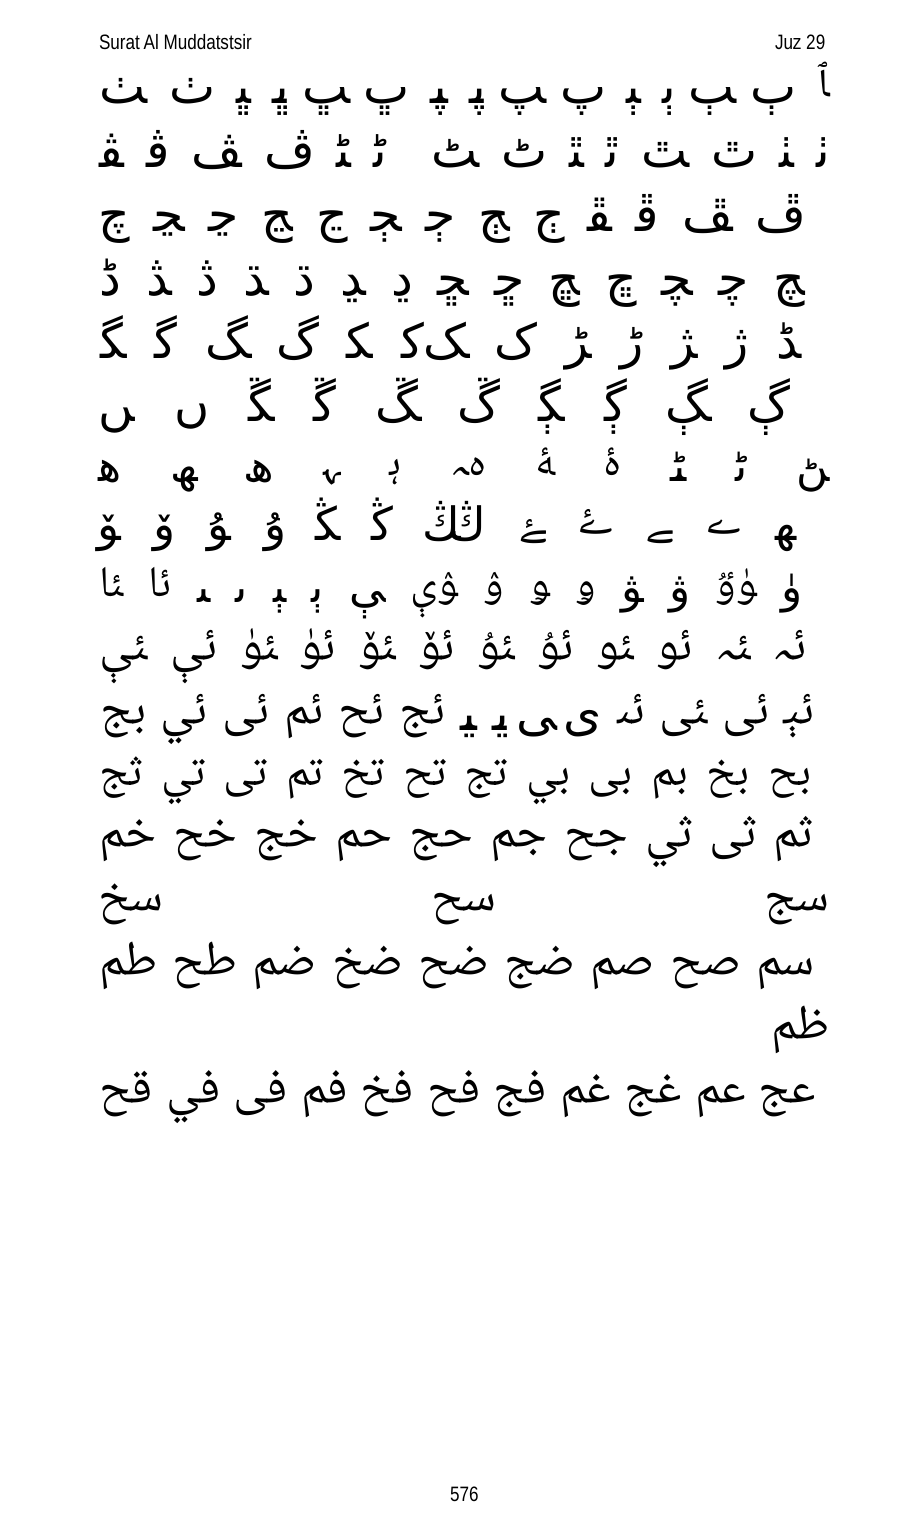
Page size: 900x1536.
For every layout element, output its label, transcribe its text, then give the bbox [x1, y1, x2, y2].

text ﭻ ﭼ ﭽ ﭾ ﭿ ﮀ ﮁ ﮂ ﮃ ﮄ ﮅ ﮆ ﮇ ﮈ [99, 252, 829, 315]
text ﯬ ﯭ ﯮ ﯯ ﯰ ﯱ ﯲ ﯳ ﯴ ﯵ ﯶ ﯷ [99, 622, 829, 686]
text ﰆ ﰇ ﰈ ﰉ ﰊ ﰋ ﰌ ﰍ ﰎ ﰏ ﰐ ﰑ [99, 750, 829, 810]
text ﭑ ﭒ ﭓ ﭔ ﭕ ﭖ ﭗ ﭘ ﭙ ﭚ ﭛ ﭜ ﭝ ﭞ ﭟ [99, 60, 829, 124]
text ﰟ ﰠ ﰡ ﰢ ﰣ ﰤ ﰥ ﰦ ﰧ ﰨ [99, 938, 829, 1065]
text ﮭ ﮮ ﮯ ﮰ ﮱ ﯓﯔ ﯕ ﯖ ﯗ ﯘ ﯙ ﯚ [99, 499, 829, 559]
text ﭮ ﭯ ﭰ ﭱ ﭲ ﭳ ﭴ ﭵ ﭶ ﭷ ﭸ ﭹ ﭺ [99, 188, 829, 252]
text ﮉ ﮊ ﮋ ﮌ ﮍ ﮎ ﮏﮐ ﮑ ﮒ ﮓ ﮔ ﮕ [99, 315, 829, 378]
text ﯸ ﯹ ﯺ ﯻ ﯼ ﯽ ﯾ ﯿ ﰀ ﰁ ﰂ ﰃ ﰄ ﰅ [99, 686, 829, 750]
text ﯛ ﯜﯝ ﯞ ﯟ ﯠ ﯡ ﯢ ﯣﯤ ﯥ ﯦ ﯧ ﯨ ﯩ ﯪ ﯫ [99, 559, 829, 622]
text ﰒ ﰓ ﰔ ﰕ ﰖ ﰗ ﰘ ﰙ ﰚ ﰛ ﰜ ﰝ ﰞ [99, 810, 829, 938]
text ﮖ ﮗ ﮘ ﮙ ﮚ ﮛ ﮜ ﮝ ﮞ ﮟ [99, 378, 829, 442]
text ﭠ ﭡ ﭢ ﭣ ﭤ ﭥ ﭦ ﭧ ﭨ ﭩ ﭪ ﭫ ﭬ ﭭ [99, 124, 829, 188]
text ﮡ ﮢ ﮣ ﮤ ﮥ ﮦﮧ ﮨ ﮩ ﮪ ﮫ ﮬ [99, 442, 829, 499]
text ﰩ ﰪ ﰫ ﰬ ﰭ ﰮ ﰯ ﰰ ﰱ ﰲ ﰳ [99, 1065, 829, 1129]
